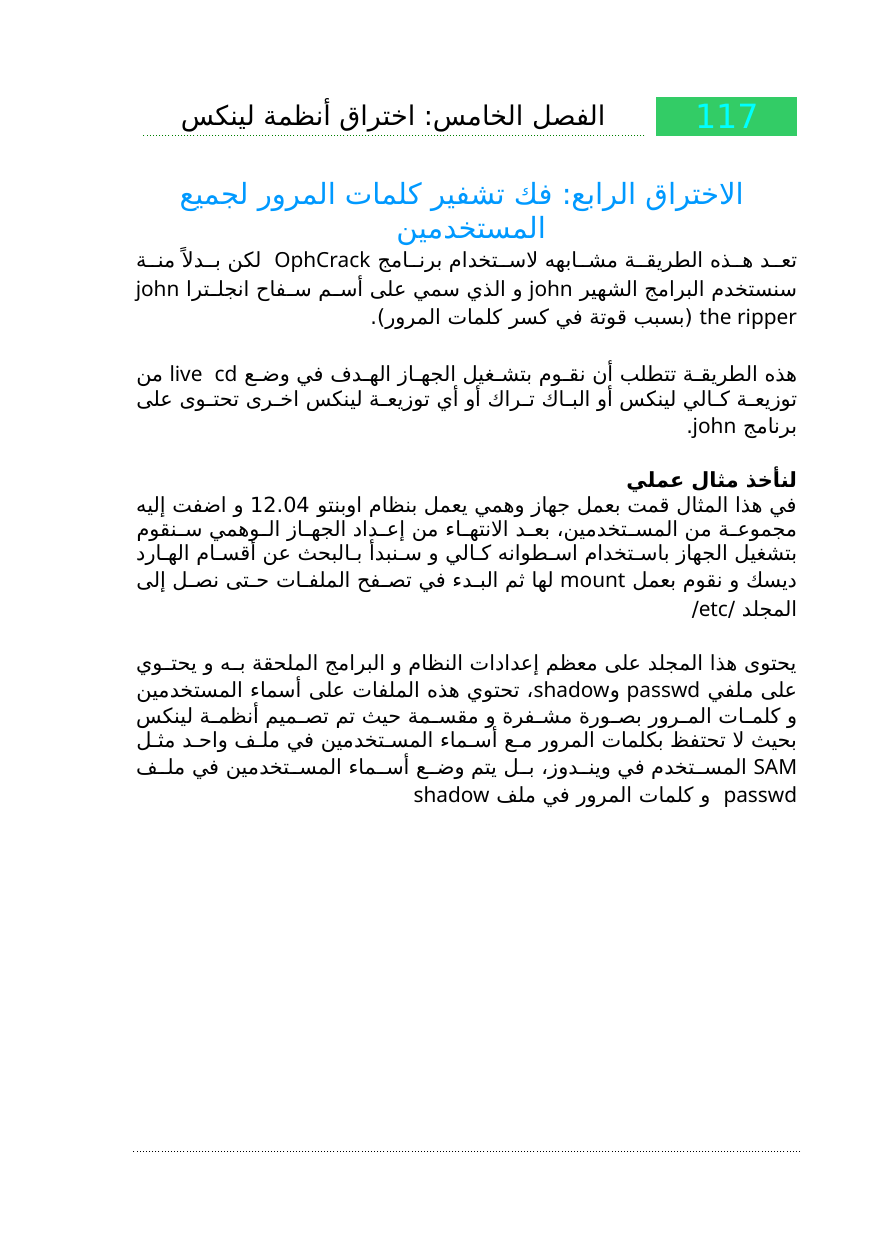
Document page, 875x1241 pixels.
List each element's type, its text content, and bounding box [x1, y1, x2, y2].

text لنأخذ مثال عملي [136, 468, 797, 493]
text هذه الطريقة تتطلب أن نقوم بتشغيل الجهاز الهدف في وضع live cd من توزيعة كالي لينكس أو الباك تراك أو أي توزيعة لينكس اخرى تحتوى على برنامج john. [136, 359, 797, 440]
text يحتوى هذا المجلد على معظم إعدادات النظام و البرامج الملحقة به و يحتوي على ملفي passwd وshadow، تحتوي هذه الملفات على أسماء المستخدمين و كلمات المرور بصورة مشفرة و مقسمة حيث تم تصميم أنظمة لينكس بحيث لا تحتفظ بكلمات المرور مع أسماء المستخدمين في ملف واحد مثل SAM المستخدم في ويندوز، بل يتم وضع أسماء المستخدمين في ملف passwd و كلمات المرور في ملف shadow [136, 651, 797, 809]
text في هذا المثال قمت بعمل جهاز وهمي يعمل بنظام اوبنتو 12.04 و اضفت إليه مجموعة من المستخدمين، بعد الانتهاء من إعداد الجهاز الوهمي سنقوم بتشغيل الجهاز باستخدام اسطوانه كالي و سنبدأ بالبحث عن أقسام الهارد ديسك و نقوم بعمل mount لها ثم البدء في تصفح الملفات حتى نصل إلى المجلد /etc/ [136, 493, 797, 622]
subtitle الاختراق الرابع: فك تشفير كلمات المرور لجميع المستخدمين [136, 177, 797, 245]
text تعد هذه الطريقة مشابهه لاستخدام برنامج OphCrack لكن بدلاً منة سنستخدم البرامج الشهير john و الذي سمي على أسم سفاح انجلترا john the ripper (بسبب قوتة في كسر كلمات المرور). [136, 245, 797, 331]
